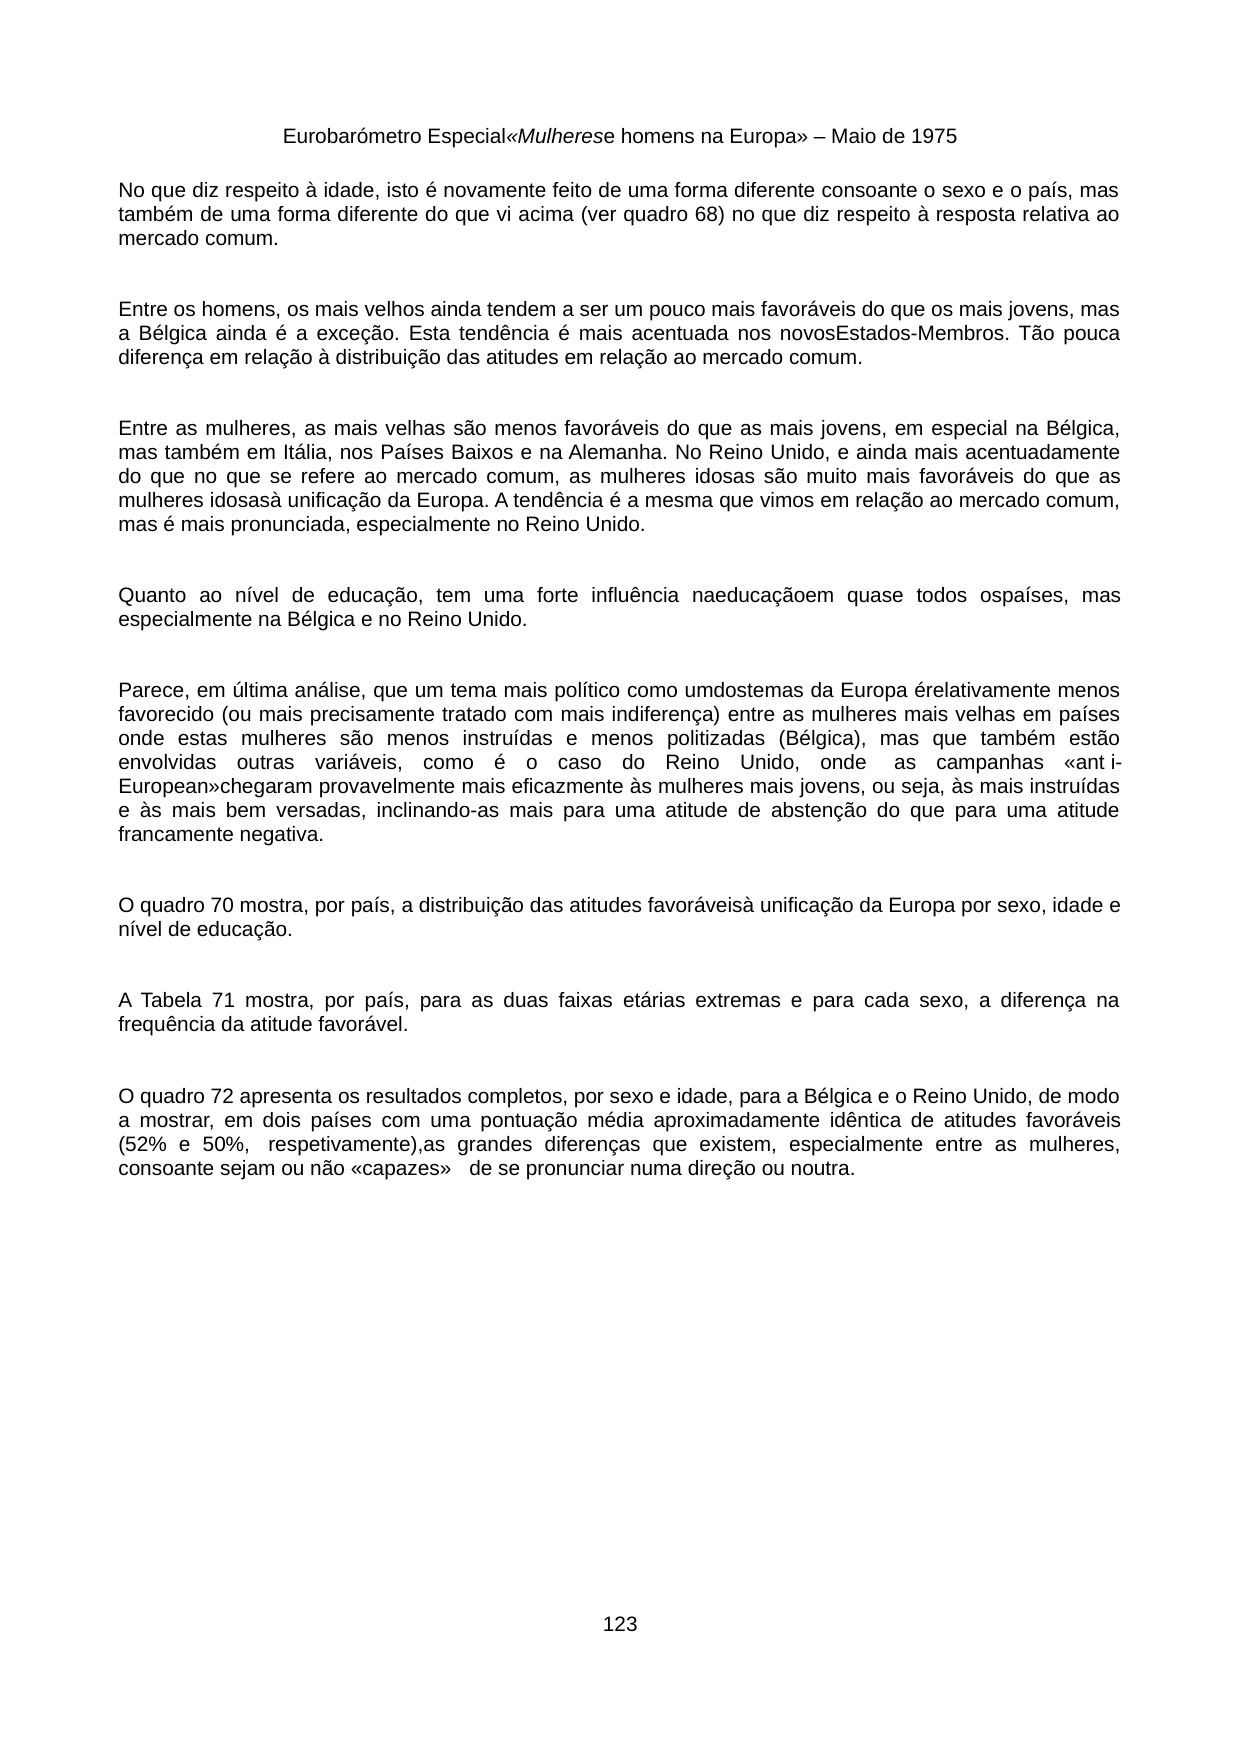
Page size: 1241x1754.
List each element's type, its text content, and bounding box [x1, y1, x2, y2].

text Entre as mulheres, as mais velhas são menos favoráveis do que as mais jovens, em especial na Bélgica, mas também em Itália, nos Países Baixos e na Alemanha. No Reino Unido, e ainda mais acentuadamente do que no que se refere ao mercado comum, as mulheres idosas são muito mais favoráveis do que as mulheres idosasà unificação da Europa. A tendência é a mesma que vimos em relação ao mercado comum, mas é mais pronunciada, especialmente no Reino Unido. [118, 416, 1122, 536]
text O quadro 70 mostra, por país, a distribuição das atitudes favoráveisà unificação da Europa por sexo, idade e nível de educação. [118, 893, 1122, 941]
text A Tabela 71 mostra, por país, para as duas faixas etárias extremas e para cada sexo, a diferença na frequência da atitude favorável. [118, 988, 1122, 1036]
text O quadro 72 apresenta os resultados completos, por sexo e idade, para a Bélgica e o Reino Unido, de modo a mostrar, em dois países com uma pontuação média aproximadamente idêntica de atitudes favoráveis (52% e 50%, respetivamente),as grandes diferenças que existem, especialmente entre as mulheres, consoante sejam ou não «capazes» de se pronunciar numa direção ou noutra. [118, 1083, 1122, 1179]
text No que diz respeito à idade, isto é novamente feito de uma forma diferente consoante o sexo e o país, mas também de uma forma diferente do que vi acima (ver quadro 68) no que diz respeito à resposta relativa ao mercado comum. [118, 177, 1122, 249]
text Quanto ao nível de educação, tem uma forte influência naeducaçãoem quase todos ospaíses, mas especialmente na Bélgica e no Reino Unido. [118, 583, 1122, 631]
text Parece, em última análise, que um tema mais político como umdostemas da Europa érelativamente menos favorecido (ou mais precisamente tratado com mais indiferença) entre as mulheres mais velhas em países onde estas mulheres são menos instruídas e menos politizadas (Bélgica), mas que também estão envolvidas outras variáveis, como é o caso do Reino Unido, onde as campanhas «ant i-European»chegaram provavelmente mais eficazmente às mulheres mais jovens, ou seja, às mais instruídas e às mais bem versadas, inclinando-as mais para uma atitude de abstenção do que para uma atitude francamente negativa. [118, 678, 1122, 846]
text Entre os homens, os mais velhos ainda tendem a ser um pouco mais favoráveis do que os mais jovens, mas a Bélgica ainda é a exceção. Esta tendência é mais acentuada nos novosEstados-Membros. Tão pouca diferença em relação à distribuição das atitudes em relação ao mercado comum. [118, 297, 1122, 368]
